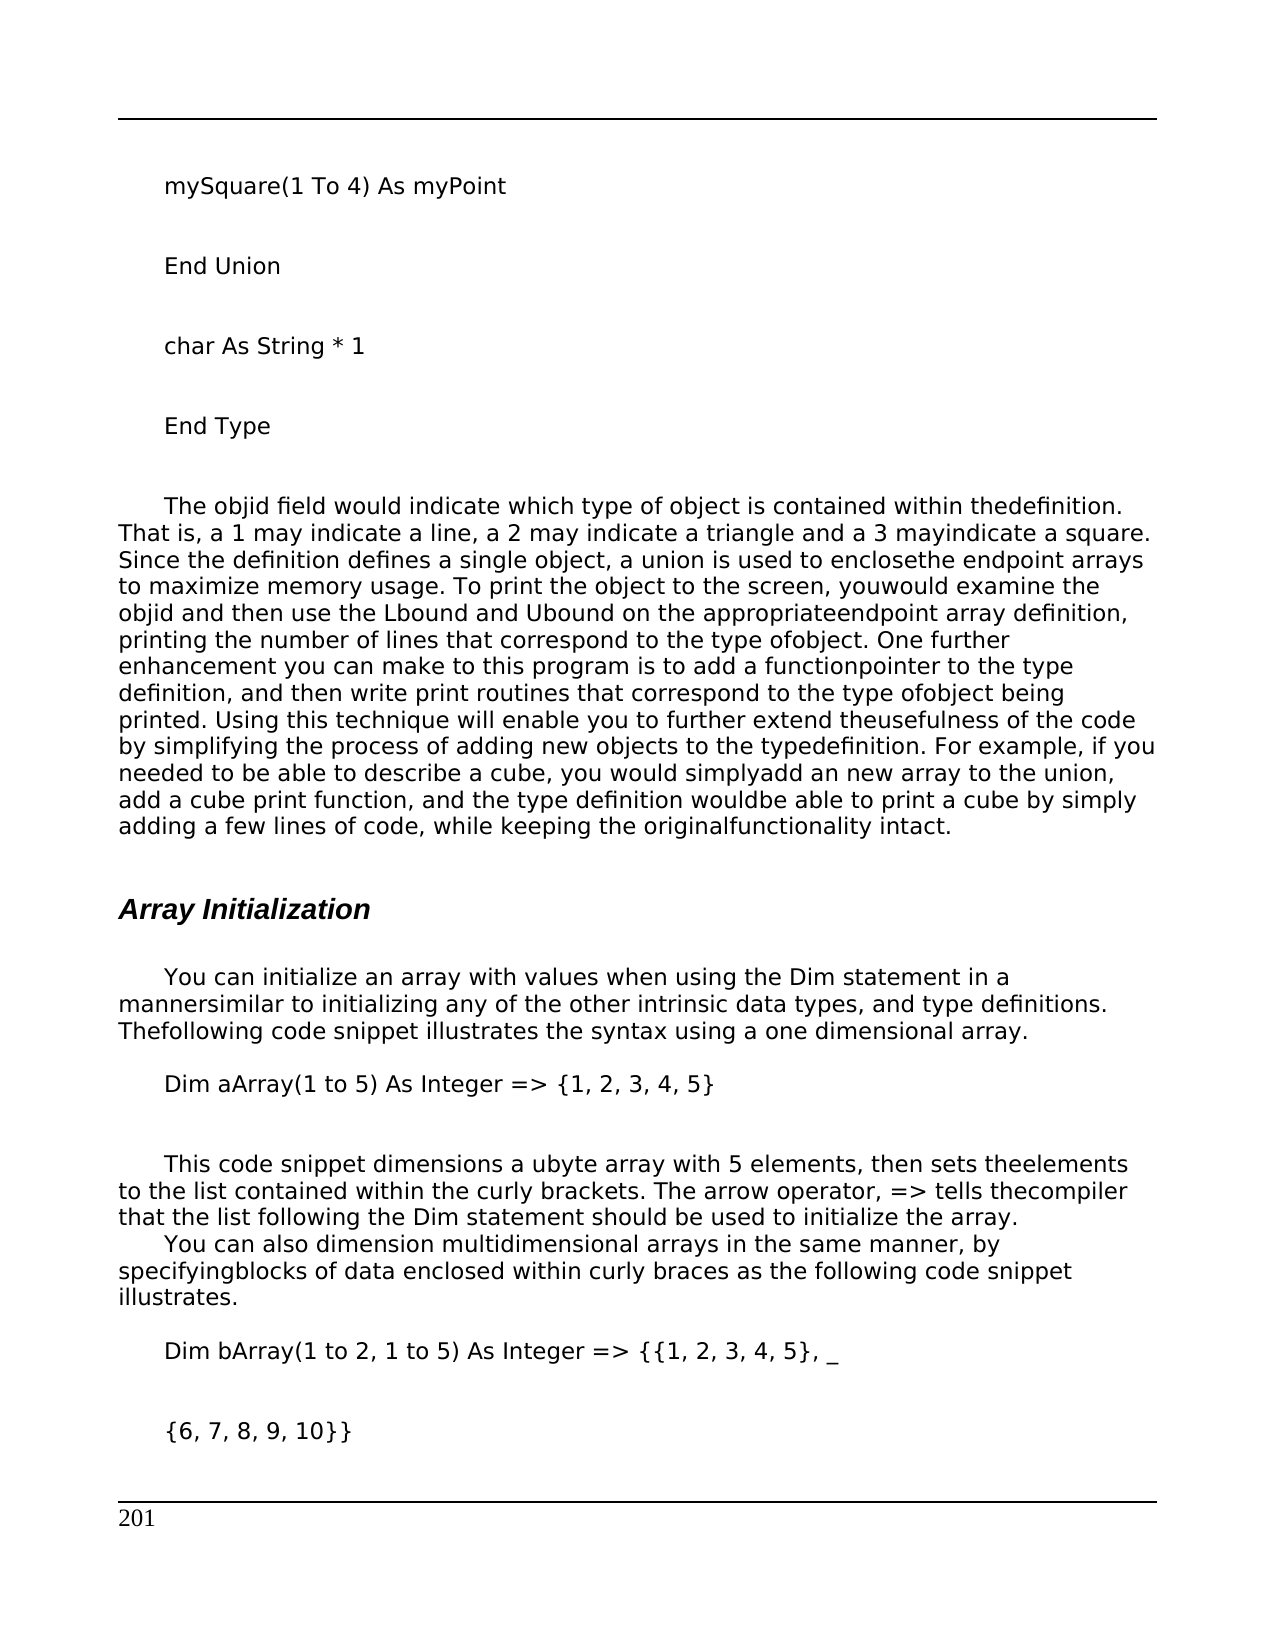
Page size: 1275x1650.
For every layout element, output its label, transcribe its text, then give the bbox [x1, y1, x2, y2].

text Dim aArray(1 to 5) As Integer => {1, 2, 3, 4, 5} [118, 1071, 1157, 1098]
text This code snippet dimensions a ubyte array with 5 elements, then sets theelements to the list contained within the curly brackets. The arrow operator, => tells thecompiler that the list following the Dim statement should be used to initialize the array. [118, 1151, 1157, 1231]
text Dim bArray(1 to 2, 1 to 5) As Integer => {{1, 2, 3, 4, 5}, _ [118, 1338, 1157, 1364]
text End Union [118, 253, 1157, 280]
text mySquare(1 To 4) As myPoint [118, 173, 1157, 200]
text {6, 7, 8, 9, 10}} [118, 1418, 1157, 1444]
text You can also dimension multidimensional arrays in the same manner, by specifyingblocks of data enclosed within curly braces as the following code snippet illustrates. [118, 1231, 1157, 1311]
text The objid field would indicate which type of object is contained within thedefinition. That is, a 1 may indicate a line, a 2 may indicate a triangle and a 3 mayindicate a square. Since the definition defines a single object, a union is used to enclosethe endpoint arrays to maximize memory usage. To print the object to the screen, youwould examine the objid and then use the Lbound and Ubound on the appropriateendpoint array definition, printing the number of lines that correspond to the type ofobject. One further enhancement you can make to this program is to add a functionpointer to the type definition, and then write print routines that correspond to the type ofobject being printed. Using this technique will enable you to further extend theusefulness of the code by simplifying the process of adding new objects to the typedefinition. For example, if you needed to be able to describe a cube, you would simplyadd an new array to the union, add a cube print function, and the type definition wouldbe able to print a cube by simply adding a few lines of code, while keeping the originalfunctionality intact. [118, 493, 1157, 840]
text char As String * 1 [118, 333, 1157, 360]
text You can initialize an array with values when using the Dim statement in a mannersimilar to initializing any of the other intrinsic data types, and type definitions. Thefollowing code snippet illustrates the syntax using a one dimensional array. [118, 964, 1157, 1044]
subtitle Array Initialization [118, 892, 1157, 925]
text End Type [118, 413, 1157, 440]
